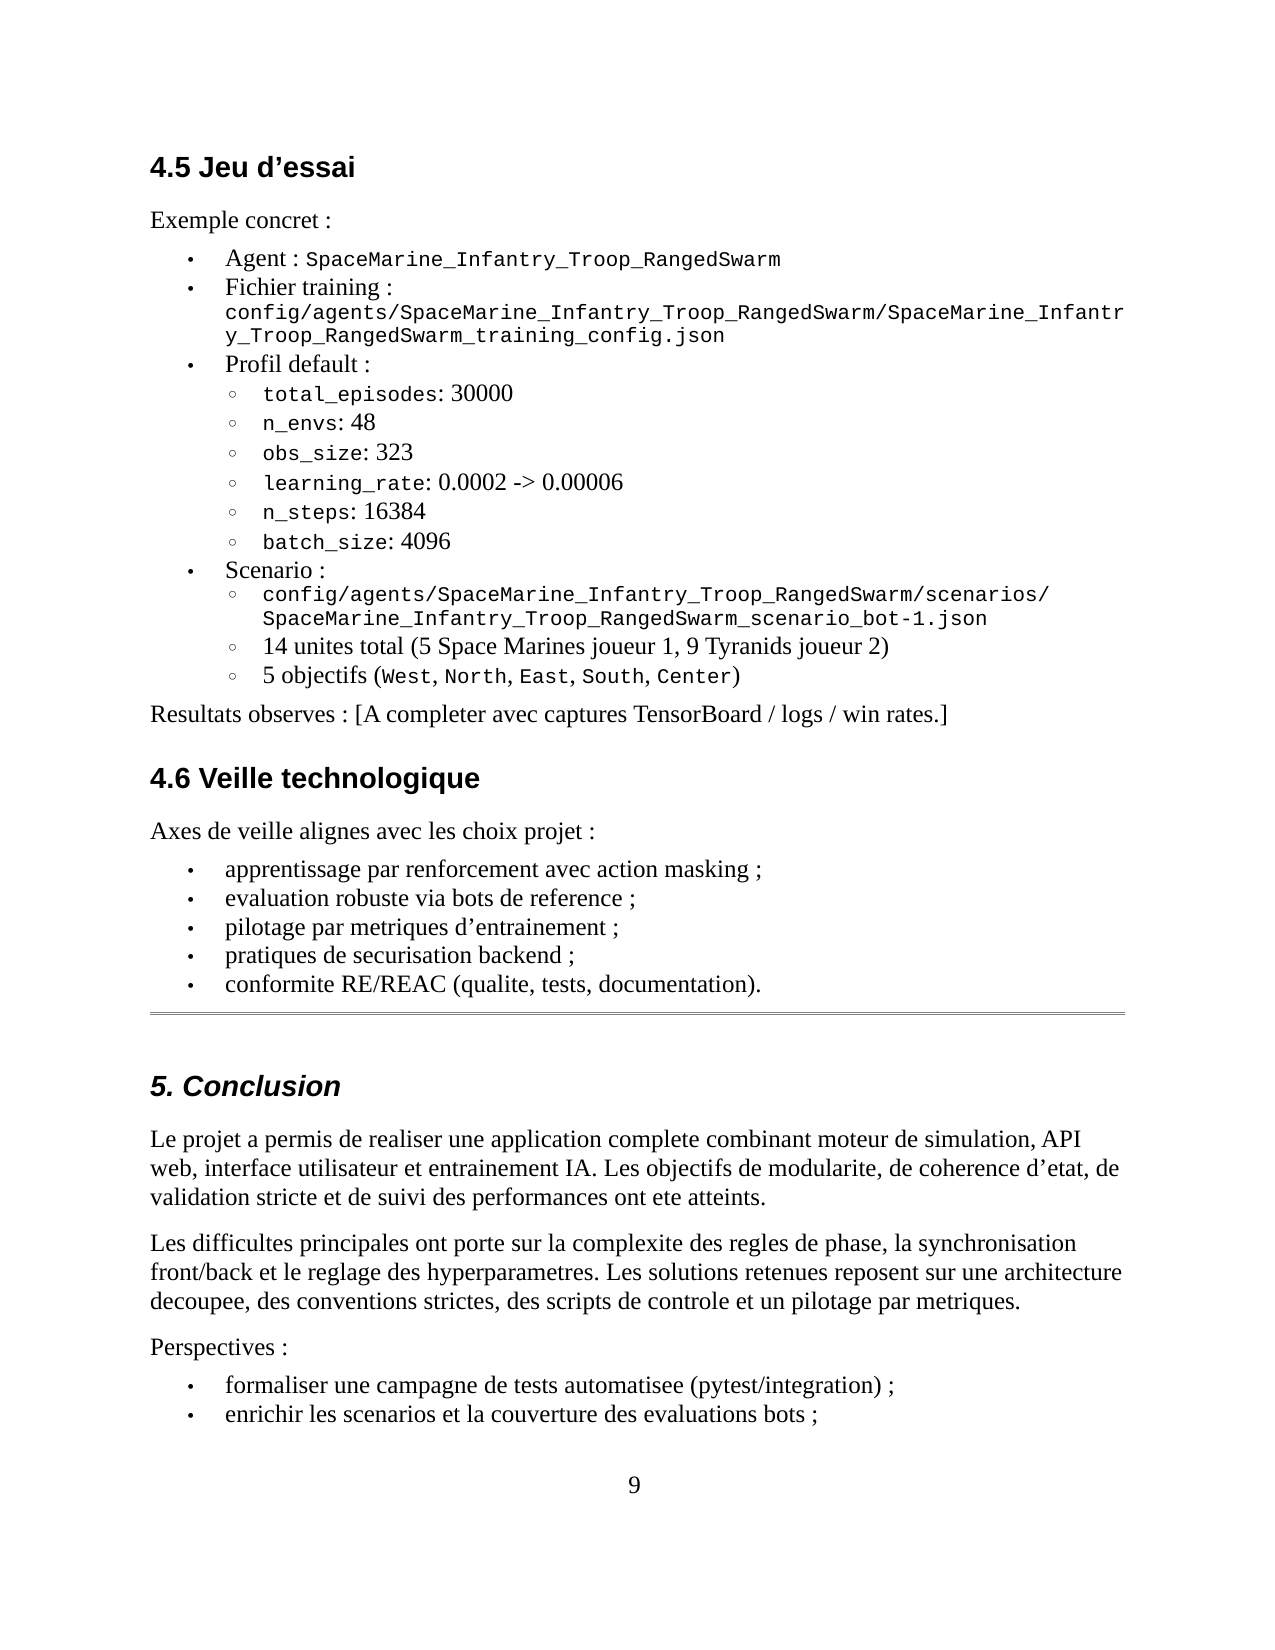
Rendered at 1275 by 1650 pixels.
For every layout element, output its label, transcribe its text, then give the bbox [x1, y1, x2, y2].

list obs_size: 323 [225, 437, 1125, 467]
list Scenario : [187, 555, 1125, 584]
list Fichier training : config/agents/SpaceMarine_Infantry_Troop_RangedSwarm/SpaceMarine_Infantry_Troop_RangedSwarm_training_config.json [187, 272, 1125, 349]
list learning_rate: 0.0002 -> 0.00006 [225, 467, 1125, 496]
text Les difficultes principales ont porte sur la complexite des regles de phase, la synchronisation front/back et le reglage des hyperparametres. Les solutions retenues reposent sur une architecture decoupee, des conventions strictes, des scripts de controle et un pilotage par metriques. [150, 1228, 1125, 1314]
list 5 objectifs (West, North, East, South, Center) [225, 660, 1125, 690]
list Profil default : [187, 349, 1125, 378]
list Agent : SpaceMarine_Infantry_Troop_RangedSwarm [187, 243, 1125, 272]
list pilotage par metriques d’entrainement ; [187, 912, 1125, 940]
list total_episodes: 30000 [225, 378, 1125, 407]
list enrichir les scenarios et la couverture des evaluations bots ; [187, 1399, 1125, 1428]
subtitle 4.6 Veille technologique [150, 761, 1125, 795]
list n_envs: 48 [225, 407, 1125, 437]
text Axes de veille alignes avec les choix projet : [150, 816, 1125, 845]
subtitle 4.5 Jeu d’essai [150, 150, 1125, 183]
list n_steps: 16384 [225, 496, 1125, 526]
text Exemple concret : [150, 205, 1125, 234]
list config/agents/SpaceMarine_Infantry_Troop_RangedSwarm/scenarios/SpaceMarine_Infantry_Troop_RangedSwarm_scenario_bot-1.json [225, 584, 1125, 631]
list pratiques de securisation backend ; [187, 940, 1125, 969]
text Resultats observes : [A completer avec captures TensorBoard / logs / win rates.] [150, 699, 1125, 727]
list conformite RE/REAC (qualite, tests, documentation). [187, 969, 1125, 998]
subtitle 5. Conclusion [150, 1069, 1125, 1103]
list apprentissage par renforcement avec action masking ; [187, 854, 1125, 883]
list formaliser une campagne de tests automatisee (pytest/integration) ; [187, 1370, 1125, 1399]
list evaluation robuste via bots de reference ; [187, 883, 1125, 912]
text Perspectives : [150, 1332, 1125, 1361]
list batch_size: 4096 [225, 526, 1125, 555]
text Le projet a permis de realiser une application complete combinant moteur de simulation, API web, interface utilisateur et entrainement IA. Les objectifs de modularite, de coherence d’etat, de validation stricte et de suivi des performances ont ete atteints. [150, 1124, 1125, 1210]
list 14 unites total (5 Space Marines joueur 1, 9 Tyranids joueur 2) [225, 631, 1125, 660]
